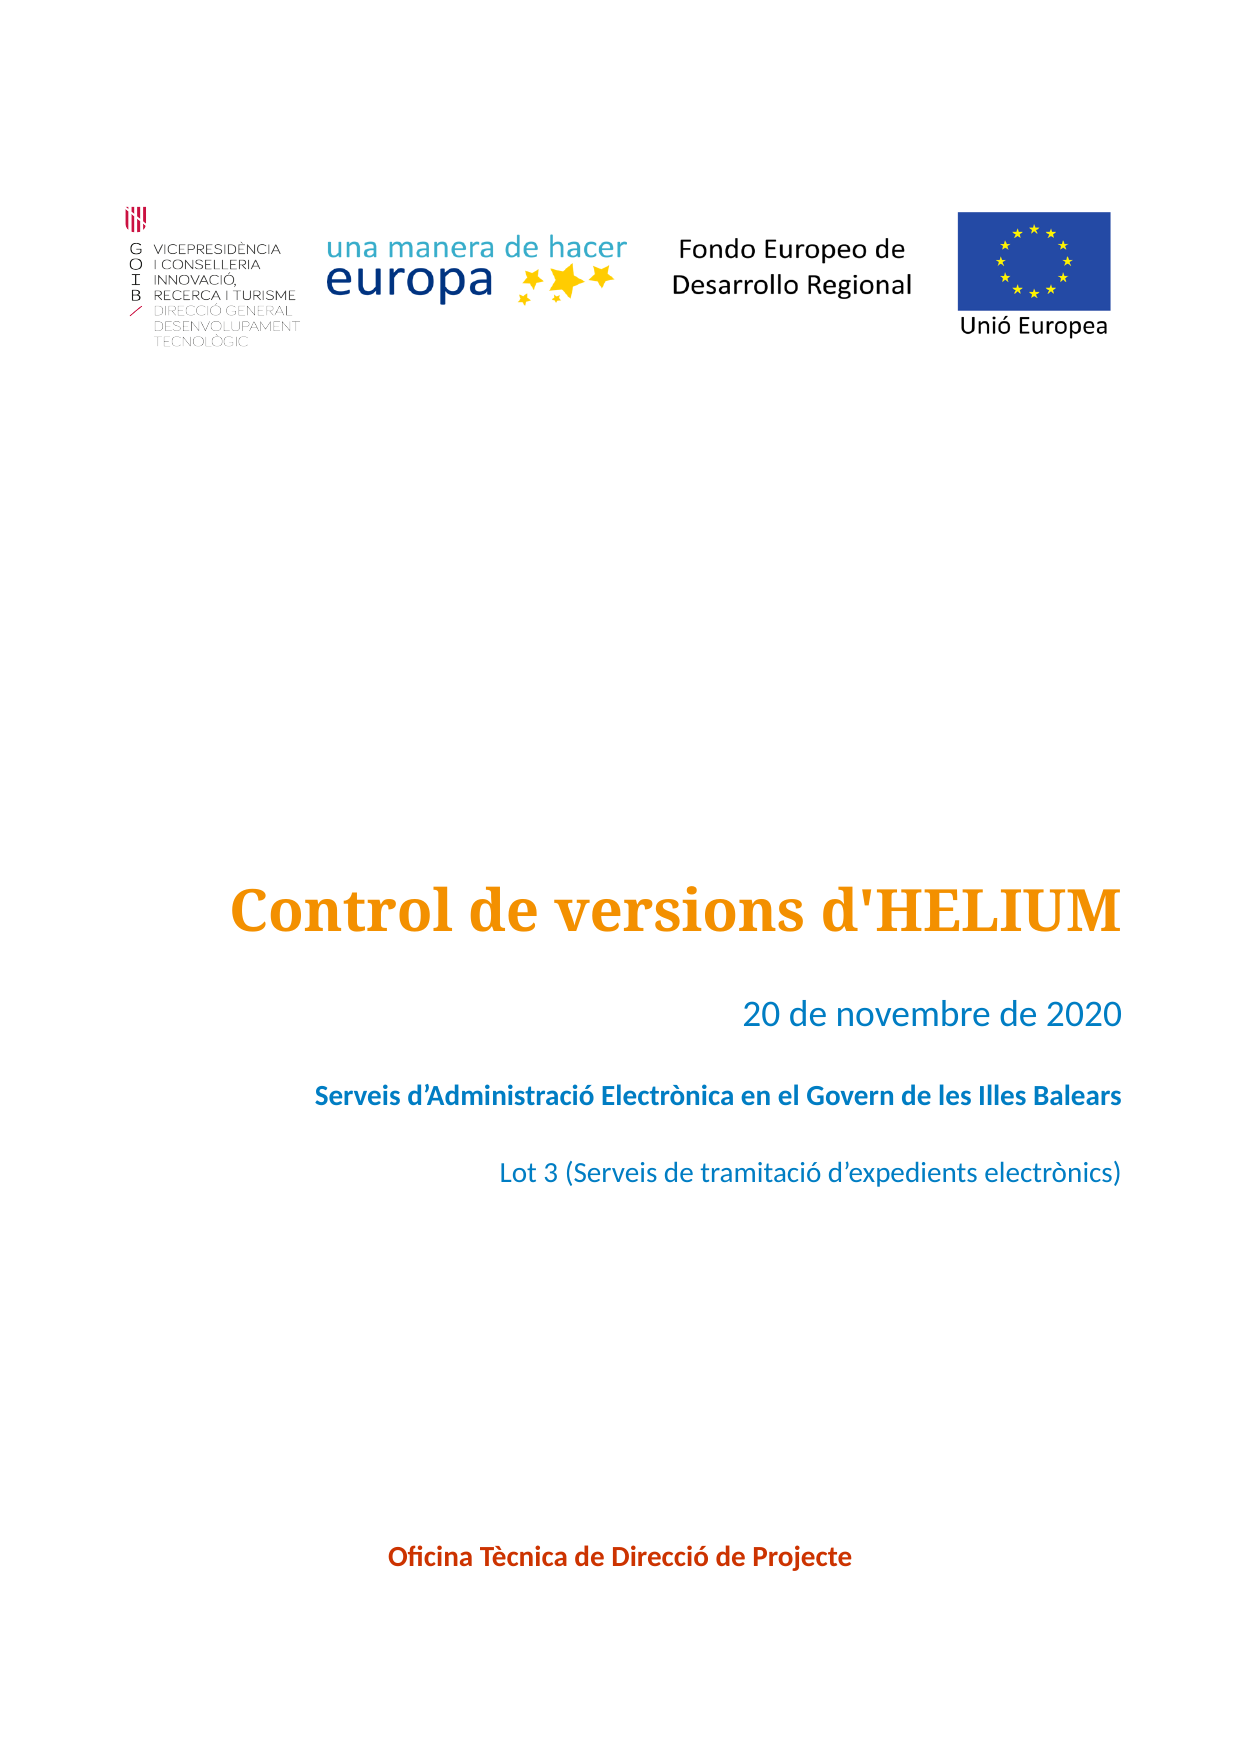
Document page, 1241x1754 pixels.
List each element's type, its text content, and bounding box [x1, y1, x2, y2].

text Control de versions d'HELIUM [118, 869, 1122, 949]
text Serveis d’Administració Electrònica en el Govern de les Illes Balears [118, 1077, 1122, 1113]
text Oficina Tècnica de Direcció de Projecte [118, 1538, 1122, 1574]
picture [118, 202, 308, 351]
picture [321, 202, 1122, 352]
text Lot 3 (Serveis de tramitació d’expedients electrònics) [118, 1154, 1122, 1189]
text 20 de novembre de 2020 [118, 990, 1122, 1036]
